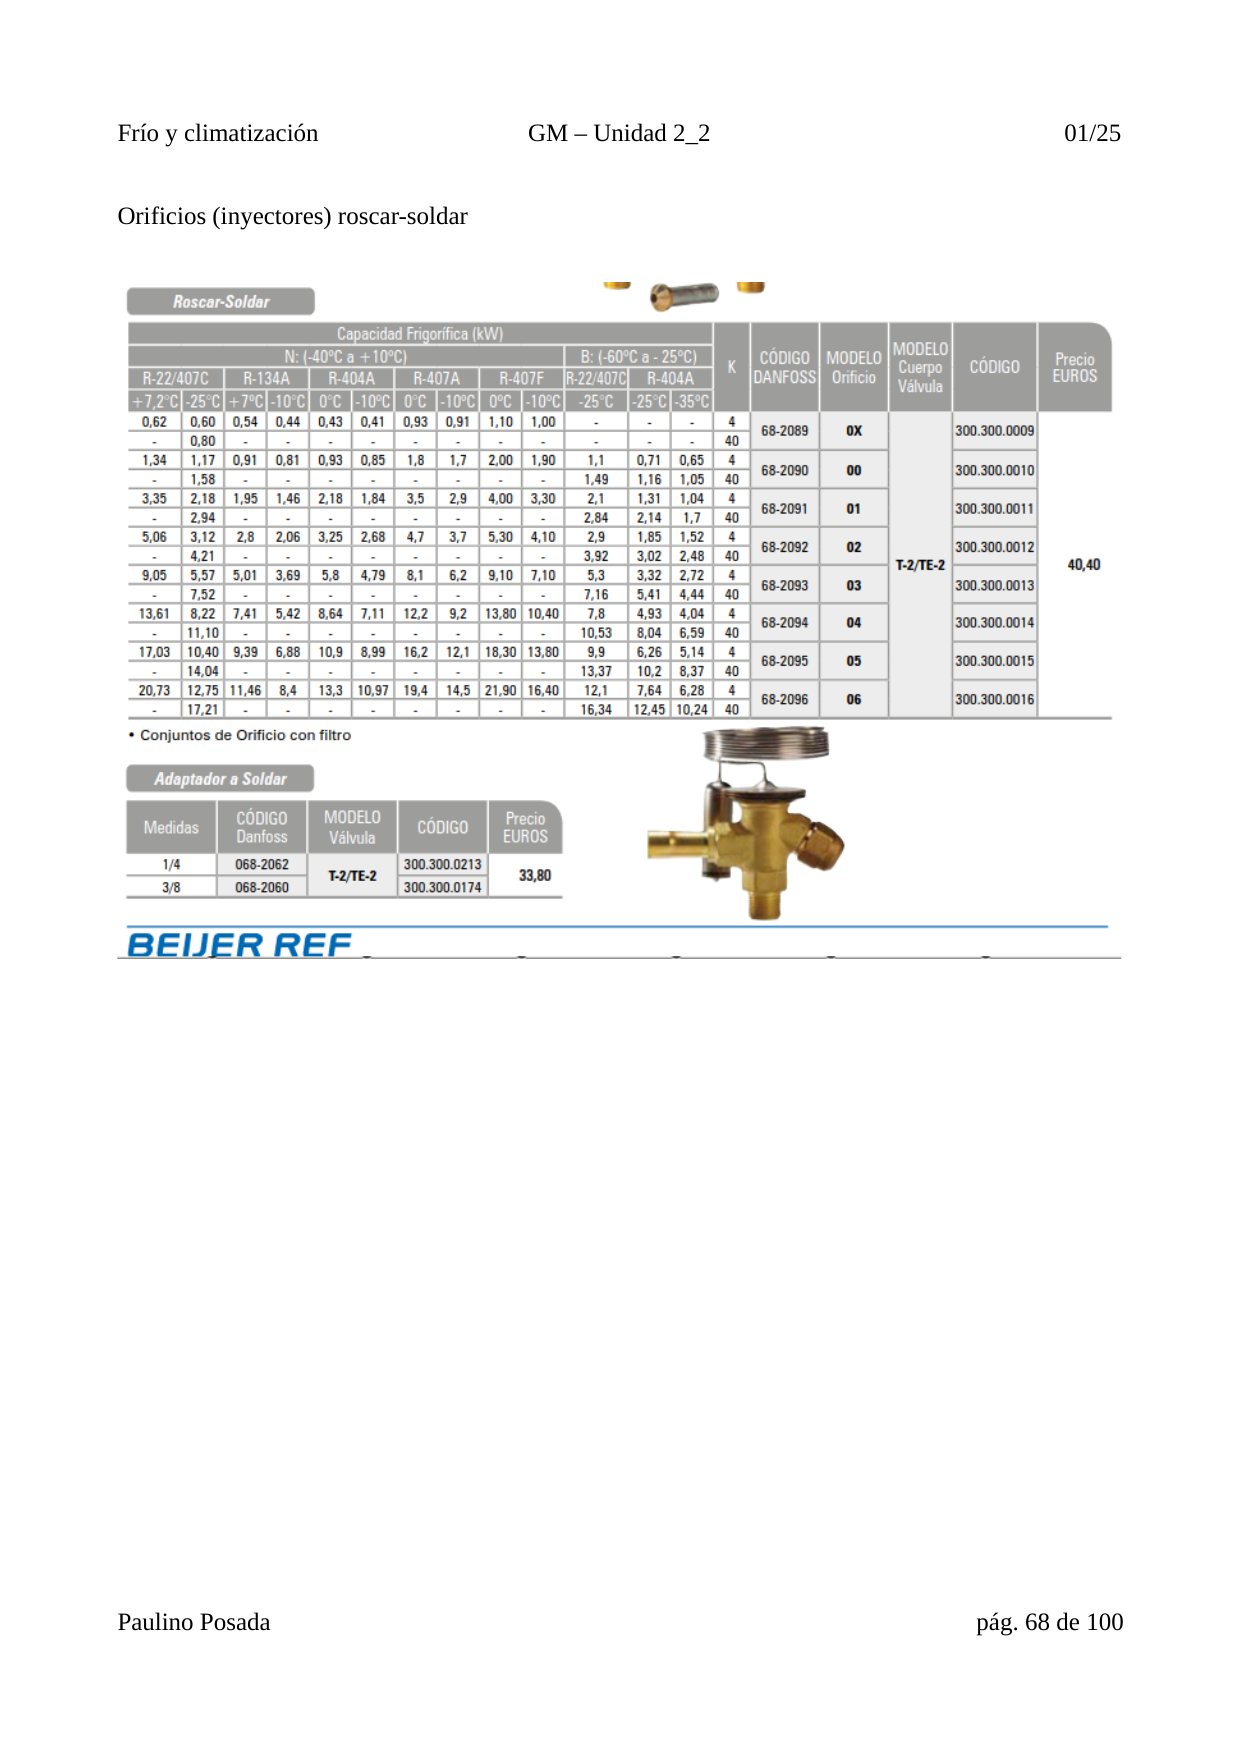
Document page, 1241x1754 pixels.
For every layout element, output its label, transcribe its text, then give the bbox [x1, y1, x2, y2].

picture [117, 282, 1122, 959]
text Orificios (inyectores) roscar-soldar [117, 201, 1123, 230]
